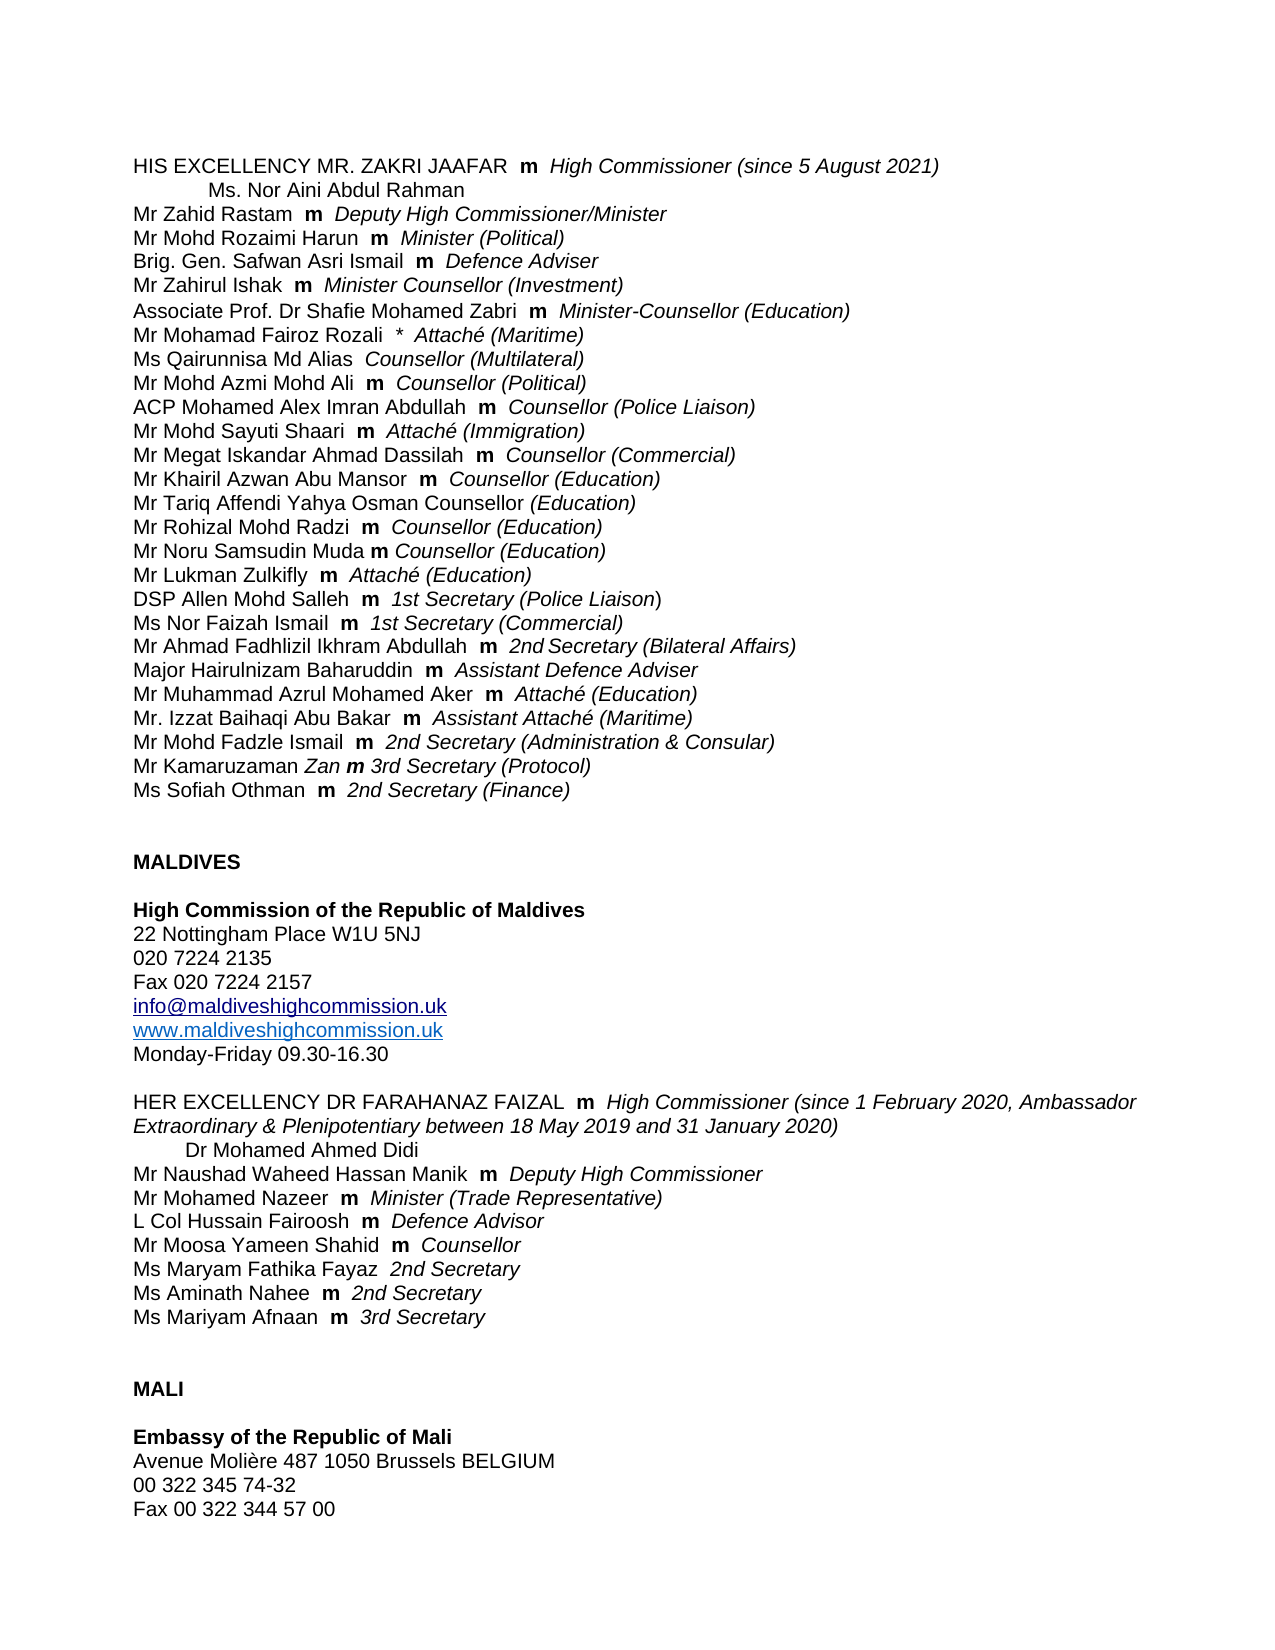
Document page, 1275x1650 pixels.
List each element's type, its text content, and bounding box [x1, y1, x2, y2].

text info@maldiveshighcommission.uk [133, 994, 1181, 1018]
text Fax 020 7224 2157 [133, 970, 1181, 994]
text Mr Mohd Sayuti Shaari m Attaché (Immigration) [133, 419, 1181, 443]
text Fax 00 322 344 57 00 [133, 1497, 1181, 1521]
text Mr Muhammad Azrul Mohamed Aker m Attaché (Education) [133, 682, 1181, 706]
text Mr Mohamed Nazeer m Minister (Trade Representative) [133, 1185, 1181, 1209]
text MALI [133, 1377, 1181, 1401]
text Mr Mohd Fadzle Ismail m 2nd Secretary (Administration & Consular) [133, 730, 1181, 754]
text Mr Megat Iskandar Ahmad Dassilah m Counsellor (Commercial) [133, 443, 1181, 467]
text Associate Prof. Dr Shafie Mohamed Zabri m Minister-Counsellor (Education) [133, 299, 1181, 323]
text Mr Zahid Rastam m Deputy High Commissioner/Minister [133, 201, 1181, 225]
text Mr Ahmad Fadhlizil Ikhram Abdullah m 2nd Secretary (Bilateral Affairs) [133, 634, 1181, 658]
text Mr. Izzat Baihaqi Abu Bakar m Assistant Attaché (Maritime) [133, 706, 1181, 730]
text L Col Hussain Fairoosh m Defence Advisor [133, 1209, 1181, 1233]
text Monday-Friday 09.30-16.30 [133, 1042, 1181, 1066]
text Avenue Molière 487 1050 Brussels BELGIUM [133, 1449, 1181, 1473]
text 22 Nottingham Place W1U 5NJ [133, 922, 1181, 946]
text DSP Allen Mohd Salleh m 1st Secretary (Police Liaison) [133, 586, 1181, 610]
text Ms. Nor Aini Abdul Rahman [133, 177, 1181, 201]
text Ms Nor Faizah Ismail m 1st Secretary (Commercial) [133, 610, 1181, 634]
text Ms Qairunnisa Md Alias Counsellor (Multilateral) [133, 347, 1181, 371]
text Mr Khairil Azwan Abu Mansor m Counsellor (Education) [133, 467, 1181, 491]
text HER EXCELLENCY DR FARAHANAZ FAIZAL m High Commissioner (since 1 February 2020, Ambassador Extraordinary & Plenipotentiary between 18 May 2019 and 31 January 2020) [133, 1089, 1181, 1137]
text Mr Moosa Yameen Shahid m Counsellor [133, 1233, 1181, 1257]
text Ms Sofiah Othman m 2nd Secretary (Finance) [133, 778, 1181, 802]
text Mr Mohd Azmi Mohd Ali m Counsellor (Political) [133, 371, 1181, 395]
text HIS EXCELLENCY MR. ZAKRI JAAFAR m High Commissioner (since 5 August 2021) [133, 153, 1181, 177]
text www.maldiveshighcommission.uk [133, 1018, 1181, 1042]
text High Commission of the Republic of Maldives [133, 898, 1181, 922]
text Mr Mohamad Fairoz Rozali * Attaché (Maritime) [133, 323, 1181, 347]
text Mr Tariq Affendi Yahya Osman Counsellor (Education) [133, 491, 1181, 514]
text Mr Zahirul Ishak m Minister Counsellor (Investment) [133, 273, 1181, 297]
text Mr Naushad Waheed Hassan Manik m Deputy High Commissioner [133, 1161, 1181, 1185]
text Embassy of the Republic of Mali [133, 1425, 1181, 1449]
text 020 7224 2135 [133, 946, 1181, 970]
text Dr Mohamed Ahmed Didi [133, 1137, 1181, 1161]
text Mr Mohd Rozaimi Harun m Minister (Political) [133, 225, 1181, 249]
text Mr Kamaruzaman Zan m 3rd Secretary (Protocol) [133, 754, 1181, 778]
text MALDIVES [133, 850, 1181, 874]
text Ms Maryam Fathika Fayaz 2nd Secretary [133, 1257, 1181, 1281]
text 00 322 345 74-32 [133, 1473, 1181, 1497]
text Mr Lukman Zulkifly m Attaché (Education) [133, 562, 1181, 586]
text Mr Noru Samsudin Muda m Counsellor (Education) [133, 538, 1181, 562]
text Ms Aminath Nahee m 2nd Secretary Ms Mariyam Afnaan m 3rd Secretary [133, 1281, 1181, 1329]
text Major Hairulnizam Baharuddin m Assistant Defence Adviser [133, 658, 1181, 682]
text Brig. Gen. Safwan Asri Ismail m Defence Adviser [133, 249, 1181, 273]
text ACP Mohamed Alex Imran Abdullah m Counsellor (Police Liaison) [133, 395, 1181, 419]
text Mr Rohizal Mohd Radzi m Counsellor (Education) [133, 514, 1181, 538]
